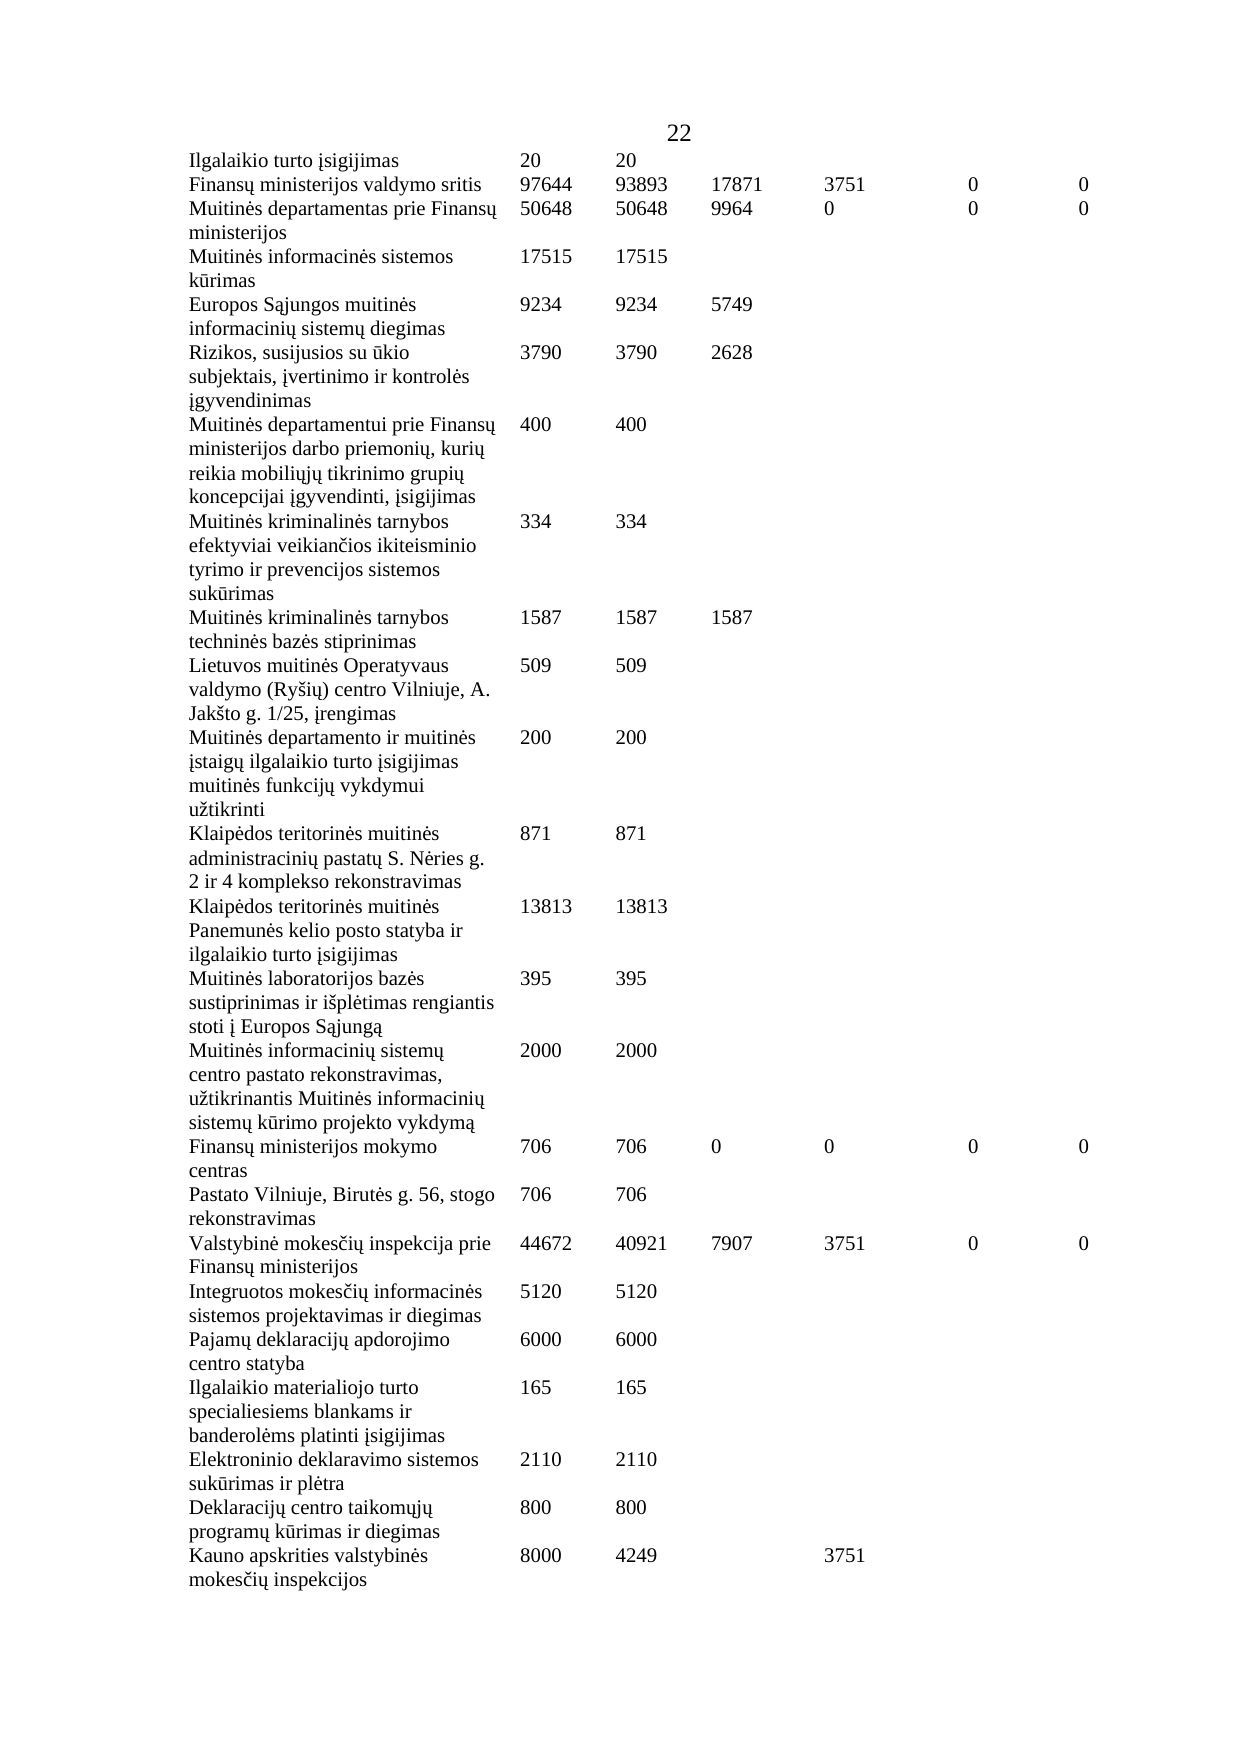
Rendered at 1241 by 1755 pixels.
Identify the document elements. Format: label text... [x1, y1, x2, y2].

table_cell [1067, 605, 1181, 653]
table_cell 9964 [700, 196, 813, 244]
table_cell [700, 1375, 813, 1447]
table_cell 6000 [604, 1327, 699, 1375]
table_cell [813, 605, 957, 653]
table_cell [813, 1495, 957, 1543]
table_cell 400 [604, 412, 699, 508]
table_cell [813, 1327, 957, 1375]
table_cell [1067, 340, 1181, 412]
table_cell [813, 653, 957, 725]
table_cell 706 [509, 1134, 604, 1182]
table_cell Pastato Vilniuje, Birutės g. 56, stogo rekonstravimas [177, 1182, 509, 1230]
table_cell Muitinės informacinių sistemų centro pastato rekonstravimas, užtikrinantis Muitinės informacinių sistemų kūrimo projekto vykdymą [177, 1038, 509, 1134]
table_cell [813, 509, 957, 605]
table_cell [1067, 1447, 1181, 1495]
table_cell [813, 725, 957, 821]
table_cell 2628 [700, 340, 813, 412]
table_cell 2000 [509, 1038, 604, 1134]
table_cell [1067, 894, 1181, 966]
table_cell 334 [604, 509, 699, 605]
table_cell Muitinės kriminalinės tarnybos techninės bazės stiprinimas [177, 605, 509, 653]
table_cell 4249 [604, 1543, 699, 1591]
table_cell 50648 [604, 196, 699, 244]
table_cell [1067, 1495, 1181, 1543]
table_cell Muitinės laboratorijos bazės sustiprinimas ir išplėtimas rengiantis stoti į Europos Sąjungą [177, 966, 509, 1038]
table_cell [1067, 412, 1181, 508]
table_cell [1067, 821, 1181, 893]
table_cell Pajamų deklaracijų apdorojimo centro statyba [177, 1327, 509, 1375]
table_cell [1067, 1038, 1181, 1134]
table_cell 5120 [509, 1279, 604, 1327]
table_cell 0 [700, 1134, 813, 1182]
table_cell 3751 [813, 172, 957, 196]
table_cell 0 [957, 196, 1067, 244]
table_cell 509 [604, 653, 699, 725]
table_cell 8000 [509, 1543, 604, 1591]
table_cell Muitinės departamentas prie Finansų ministerijos [177, 196, 509, 244]
table_cell 44672 [509, 1230, 604, 1278]
table_cell 17515 [509, 244, 604, 292]
table_cell Rizikos, susijusios su ūkio subjektais, įvertinimo ir kontrolės įgyvendinimas [177, 340, 509, 412]
table_cell 9234 [604, 292, 699, 340]
table_cell [813, 1447, 957, 1495]
table_cell [700, 509, 813, 605]
table_cell [700, 1182, 813, 1230]
table_cell [813, 821, 957, 893]
table_cell 0 [957, 1230, 1067, 1278]
table_cell Europos Sąjungos muitinės informacinių sistemų diegimas [177, 292, 509, 340]
table_cell [957, 1182, 1067, 1230]
table_cell 0 [1067, 172, 1181, 196]
table_cell [700, 821, 813, 893]
table_cell [1067, 244, 1181, 292]
table_cell Lietuvos muitinės Operatyvaus valdymo (Ryšių) centro Vilniuje, A. Jakšto g. 1/25, įrengimas [177, 653, 509, 725]
table_cell Muitinės kriminalinės tarnybos efektyviai veikiančios ikiteisminio tyrimo ir prevencijos sistemos sukūrimas [177, 509, 509, 605]
table_cell 395 [509, 966, 604, 1038]
table_cell [700, 412, 813, 508]
table_cell [957, 1375, 1067, 1447]
table_cell [1067, 653, 1181, 725]
table_cell [813, 1279, 957, 1327]
table_cell [700, 894, 813, 966]
table_cell [813, 1182, 957, 1230]
table_cell 1587 [604, 605, 699, 653]
table_cell [813, 340, 957, 412]
table_cell [1067, 148, 1181, 172]
table_cell [957, 412, 1067, 508]
table_cell 2110 [604, 1447, 699, 1495]
table_cell [813, 148, 957, 172]
table_cell 165 [509, 1375, 604, 1447]
table_cell 9234 [509, 292, 604, 340]
table_cell 3790 [509, 340, 604, 412]
table_cell 800 [604, 1495, 699, 1543]
table_cell [1067, 509, 1181, 605]
table_cell 3790 [604, 340, 699, 412]
table_cell [957, 1447, 1067, 1495]
table_cell [700, 1447, 813, 1495]
table_cell Muitinės informacinės sistemos kūrimas [177, 244, 509, 292]
table_cell [700, 148, 813, 172]
table_cell [700, 725, 813, 821]
table_cell [957, 1495, 1067, 1543]
table_cell 20 [509, 148, 604, 172]
table_cell Muitinės departamentui prie Finansų ministerijos darbo priemonių, kurių reikia mobiliųjų tikrinimo grupių koncepcijai įgyvendinti, įsigijimas [177, 412, 509, 508]
table_cell Ilgalaikio materialiojo turto specialiesiems blankams ir banderolėms platinti įsigijimas [177, 1375, 509, 1447]
table_cell [813, 894, 957, 966]
table_cell [957, 1279, 1067, 1327]
table_cell [957, 1038, 1067, 1134]
table_cell Integruotos mokesčių informacinės sistemos projektavimas ir diegimas [177, 1279, 509, 1327]
table_cell [700, 1495, 813, 1543]
table_cell [700, 653, 813, 725]
table_cell [813, 966, 957, 1038]
table_cell [700, 1038, 813, 1134]
table_cell [700, 244, 813, 292]
table_cell [957, 821, 1067, 893]
table_cell 0 [957, 172, 1067, 196]
table_cell [957, 509, 1067, 605]
table_cell 0 [1067, 196, 1181, 244]
table_cell [957, 340, 1067, 412]
table_cell [700, 1327, 813, 1375]
table_cell 2110 [509, 1447, 604, 1495]
table_cell 0 [813, 1134, 957, 1182]
table_cell 334 [509, 509, 604, 605]
table_cell [957, 653, 1067, 725]
table_cell 2000 [604, 1038, 699, 1134]
table_cell Valstybinė mokesčių inspekcija prie Finansų ministerijos [177, 1230, 509, 1278]
table_cell [957, 292, 1067, 340]
table_cell [1067, 1543, 1181, 1591]
table_cell [957, 725, 1067, 821]
table_cell Finansų ministerijos valdymo sritis [177, 172, 509, 196]
table_cell 13813 [604, 894, 699, 966]
table_cell 0 [957, 1134, 1067, 1182]
table_cell Klaipėdos teritorinės muitinės administracinių pastatų S. Nėries g. 2 ir 4 komplekso rekonstravimas [177, 821, 509, 893]
table_cell Finansų ministerijos mokymo centras [177, 1134, 509, 1182]
table_cell [813, 412, 957, 508]
table_cell 871 [509, 821, 604, 893]
table_cell Muitinės departamento ir muitinės įstaigų ilgalaikio turto įsigijimas muitinės funkcijų vykdymui užtikrinti [177, 725, 509, 821]
table_cell 509 [509, 653, 604, 725]
table_cell 1587 [700, 605, 813, 653]
table_cell [1067, 966, 1181, 1038]
table_cell [957, 894, 1067, 966]
table_cell 1587 [509, 605, 604, 653]
table_cell 706 [509, 1182, 604, 1230]
table_cell 50648 [509, 196, 604, 244]
table_cell [1067, 1279, 1181, 1327]
table_cell [957, 148, 1067, 172]
table_cell 93893 [604, 172, 699, 196]
table_cell [957, 966, 1067, 1038]
table_cell 800 [509, 1495, 604, 1543]
table_cell Klaipėdos teritorinės muitinės Panemunės kelio posto statyba ir ilgalaikio turto įsigijimas [177, 894, 509, 966]
table_cell 17515 [604, 244, 699, 292]
table_cell [957, 605, 1067, 653]
table_cell 0 [1067, 1230, 1181, 1278]
table_cell [813, 292, 957, 340]
table_cell 13813 [509, 894, 604, 966]
table_cell 20 [604, 148, 699, 172]
table_cell 6000 [509, 1327, 604, 1375]
table_cell [1067, 292, 1181, 340]
table_cell [1067, 1182, 1181, 1230]
table_cell 871 [604, 821, 699, 893]
table_cell 3751 [813, 1230, 957, 1278]
table_cell 40921 [604, 1230, 699, 1278]
table_cell Kauno apskrities valstybinės mokesčių inspekcijos [177, 1543, 509, 1591]
table_cell 5749 [700, 292, 813, 340]
table_cell 200 [509, 725, 604, 821]
table_cell [957, 244, 1067, 292]
table_cell Ilgalaikio turto įsigijimas [177, 148, 509, 172]
table_cell 97644 [509, 172, 604, 196]
table_cell [700, 1279, 813, 1327]
table_cell Deklaracijų centro taikomųjų programų kūrimas ir diegimas [177, 1495, 509, 1543]
table_cell [1067, 1375, 1181, 1447]
table_cell 400 [509, 412, 604, 508]
table_cell 17871 [700, 172, 813, 196]
table_cell 395 [604, 966, 699, 1038]
table_cell [957, 1543, 1067, 1591]
table_cell [1067, 1327, 1181, 1375]
table_cell 200 [604, 725, 699, 821]
table_cell 7907 [700, 1230, 813, 1278]
table_cell 706 [604, 1182, 699, 1230]
table_cell 5120 [604, 1279, 699, 1327]
table_cell 0 [813, 196, 957, 244]
table_cell [813, 244, 957, 292]
table_cell [700, 966, 813, 1038]
table_cell [813, 1375, 957, 1447]
table_cell [700, 1543, 813, 1591]
table_cell Elektroninio deklaravimo sistemos sukūrimas ir plėtra [177, 1447, 509, 1495]
table_cell 0 [1067, 1134, 1181, 1182]
table_cell [813, 1038, 957, 1134]
table_cell 3751 [813, 1543, 957, 1591]
table_cell 706 [604, 1134, 699, 1182]
table_cell 165 [604, 1375, 699, 1447]
table_cell [1067, 725, 1181, 821]
table_cell [957, 1327, 1067, 1375]
